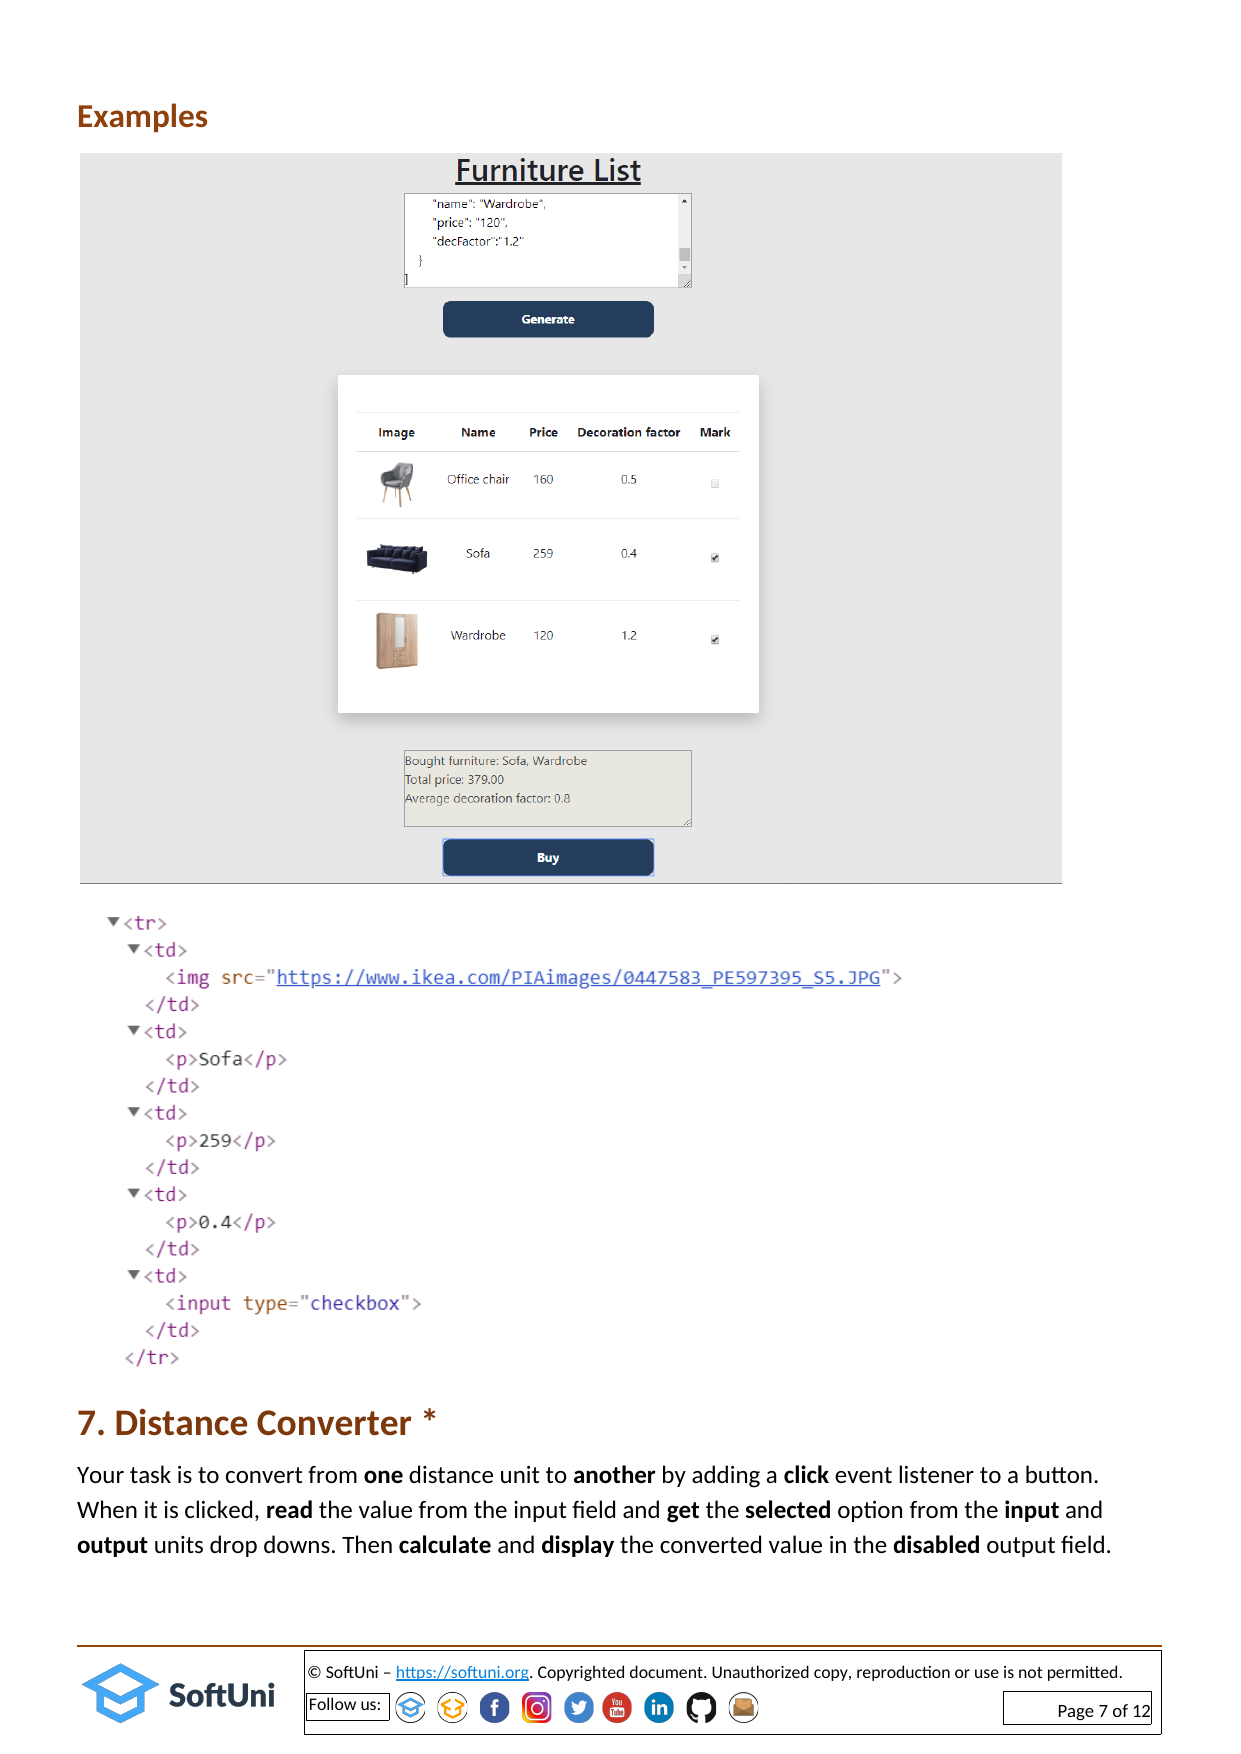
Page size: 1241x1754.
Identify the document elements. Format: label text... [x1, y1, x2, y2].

picture [728, 1692, 759, 1723]
picture [564, 1692, 594, 1723]
picture [79, 907, 1063, 1372]
picture [522, 1692, 552, 1723]
picture [665, 1714, 674, 1723]
picture [480, 1692, 510, 1723]
picture [602, 1692, 632, 1723]
picture [437, 1692, 468, 1723]
picture [644, 1714, 653, 1723]
picture [686, 1692, 717, 1723]
subtitle Distance Converter * [77, 1398, 1163, 1444]
subtitle Examples [77, 95, 1163, 136]
picture [658, 1705, 667, 1714]
text Your task is to convert from one distance unit to another by adding a click event listener to a button. When it is clicked, read the value from the input field and get the selected option from the input and output units drop downs. Then calculate and display the converted value in the disabled output field. [77, 1459, 1163, 1560]
picture [79, 153, 1063, 884]
picture [395, 1692, 425, 1723]
picture [665, 1692, 674, 1701]
picture [75, 1658, 281, 1729]
picture [644, 1692, 653, 1701]
